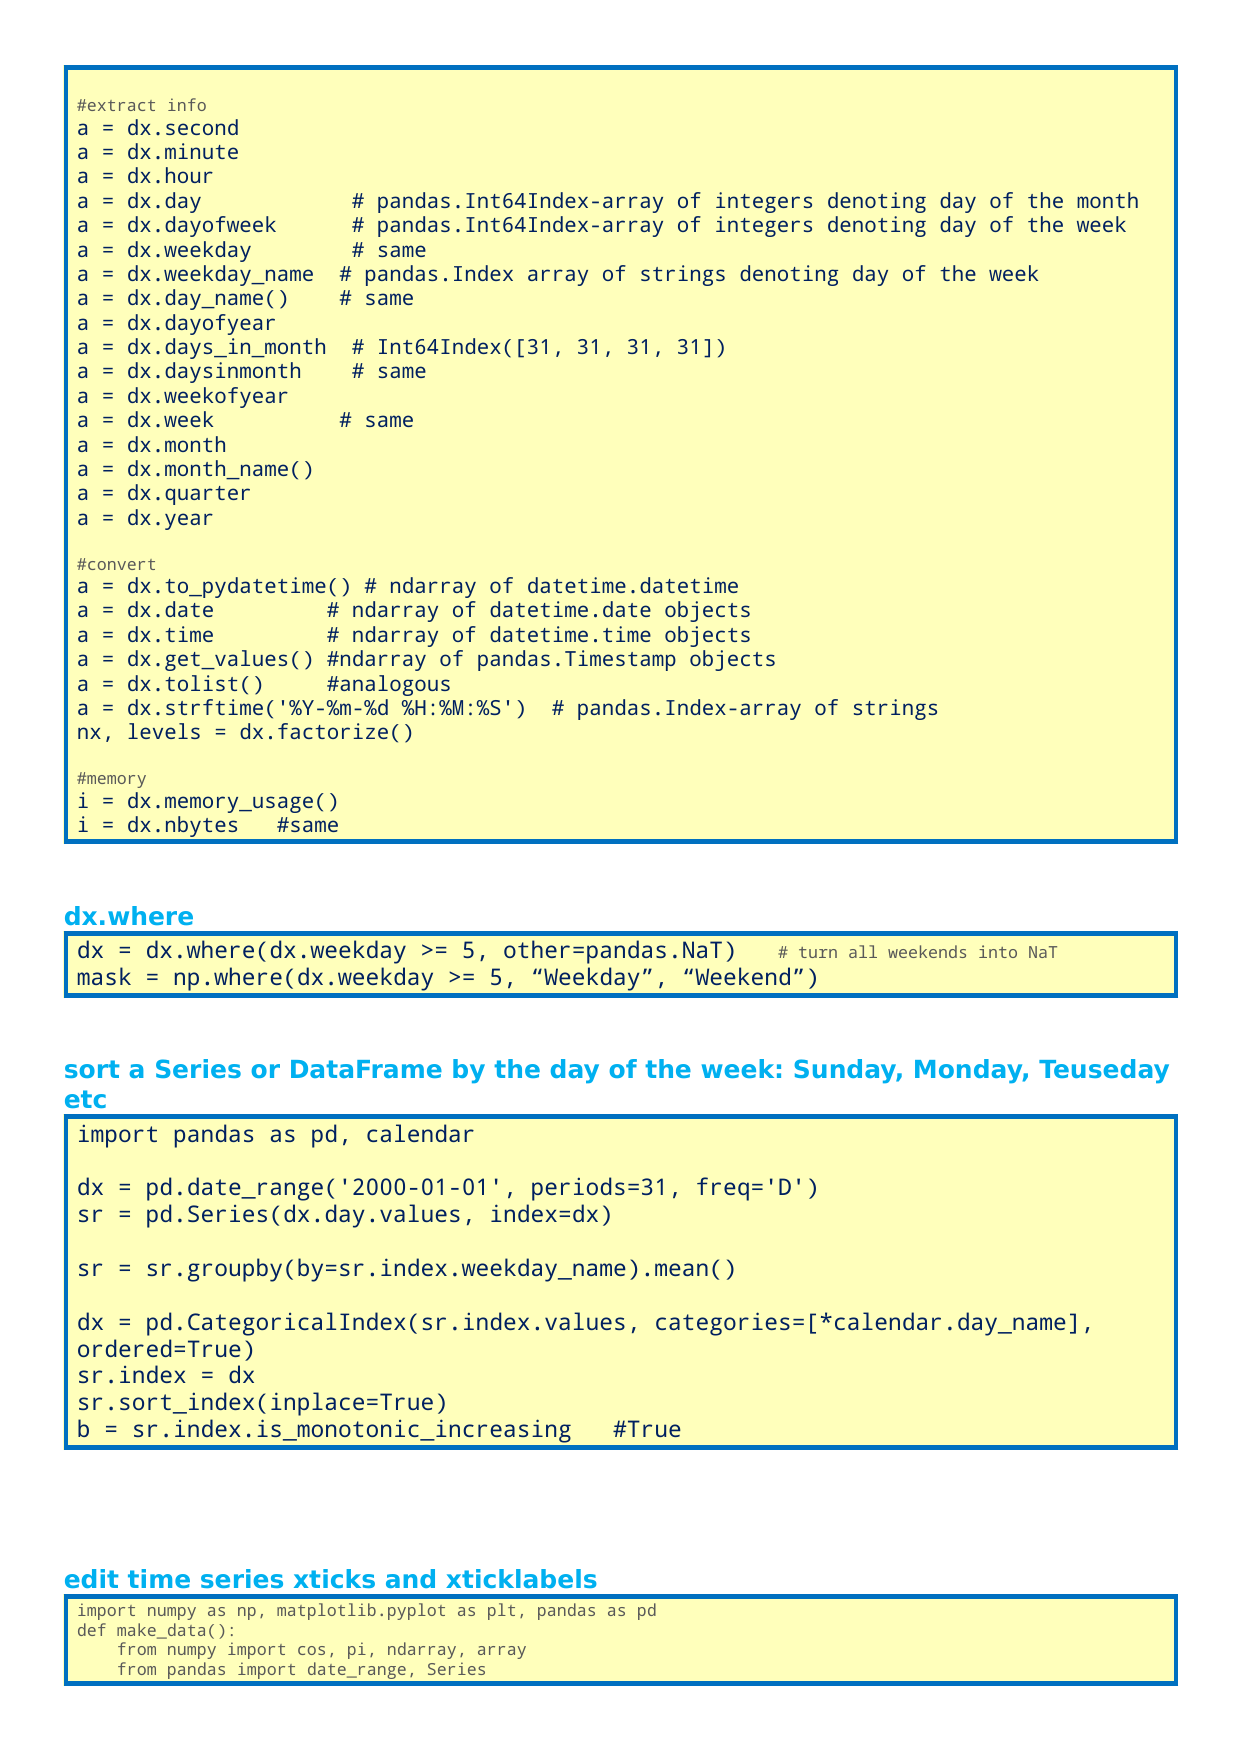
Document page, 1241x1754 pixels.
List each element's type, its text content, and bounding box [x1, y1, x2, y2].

text i = dx.memory_usage() [68, 782, 1174, 806]
text a = dx.days_in_month # Int64Index([31, 31, 31, 31]) [68, 328, 1174, 353]
text a = dx.strftime('%Y-%m-%d %H:%M:%S') # pandas.Index-array of strings [68, 689, 1174, 713]
text nx, levels = dx.factorize() [68, 713, 1174, 738]
text a = dx.weekday_name # pandas.Index array of strings denoting day of the week [68, 255, 1174, 279]
text a = dx.month [68, 426, 1174, 450]
text a = dx.dayofweek # pandas.Int64Index-array of integers denoting day of the week [68, 206, 1174, 231]
text a = dx.weekday # same [68, 231, 1174, 255]
text sr.index = dx [68, 1356, 1174, 1383]
text a = dx.minute [68, 133, 1174, 158]
text a = dx.weekofyear [68, 377, 1174, 401]
text a = dx.week # same [68, 401, 1174, 426]
text a = dx.get_values() #ndarray of pandas.Timestamp objects [68, 640, 1174, 665]
text mask = np.where(dx.weekday >= 5, “Weekday”, “Weekend”) [68, 958, 1174, 993]
text #memory [68, 762, 1174, 782]
text #extract info [68, 89, 1174, 109]
text a = dx.to_pydatetime() # ndarray of datetime.datetime [68, 567, 1174, 592]
text a = dx.month_name() [68, 450, 1174, 474]
text dx = pd.date_range('2000-01-01', periods=31, freq='D') [68, 1168, 1174, 1194]
text #convert [68, 548, 1174, 567]
text a = dx.dayofyear [68, 304, 1174, 328]
text dx = dx.where(dx.weekday >= 5, other=pandas.NaT) # turn all weekends into NaT [68, 936, 1174, 958]
text def make_data(): [68, 1614, 1174, 1633]
text a = dx.date # ndarray of datetime.date objects [68, 592, 1174, 616]
title edit time series xticks and xticklabels [63, 1565, 1178, 1594]
title dx.where [63, 902, 1178, 931]
text dx = pd.CategoricalIndex(sr.index.values, categories=[*calendar.day_name], ordered=True) [68, 1302, 1174, 1356]
text from pandas import date_range, Series [68, 1653, 1174, 1681]
text a = dx.time # ndarray of datetime.time objects [68, 616, 1174, 640]
text from numpy import cos, pi, ndarray, array [68, 1633, 1174, 1653]
text a = dx.day # pandas.Int64Index-array of integers denoting day of the month [68, 182, 1174, 206]
text a = dx.daysinmonth # same [68, 353, 1174, 377]
text a = dx.tolist() #analogous [68, 665, 1174, 689]
text sr = pd.Series(dx.day.values, index=dx) [68, 1194, 1174, 1221]
text import pandas as pd, calendar [68, 1119, 1174, 1141]
text sr.sort_index(inplace=True) [68, 1383, 1174, 1409]
text sr = sr.groupby(by=sr.index.weekday_name).mean() [68, 1248, 1174, 1275]
text a = dx.hour [68, 158, 1174, 182]
text a = dx.day_name() # same [68, 279, 1174, 304]
text import numpy as np, matplotlib.pyplot as plt, pandas as pd [68, 1599, 1174, 1614]
title sort a Series or DataFrame by the day of the week: Sunday, Monday, Teuseday etc [63, 1056, 1178, 1114]
text b = sr.index.is_monotonic_increasing #True [68, 1409, 1174, 1445]
text i = dx.nbytes #same [68, 806, 1174, 839]
text a = dx.second [68, 109, 1174, 133]
text a = dx.year [68, 499, 1174, 523]
text a = dx.quarter [68, 474, 1174, 499]
